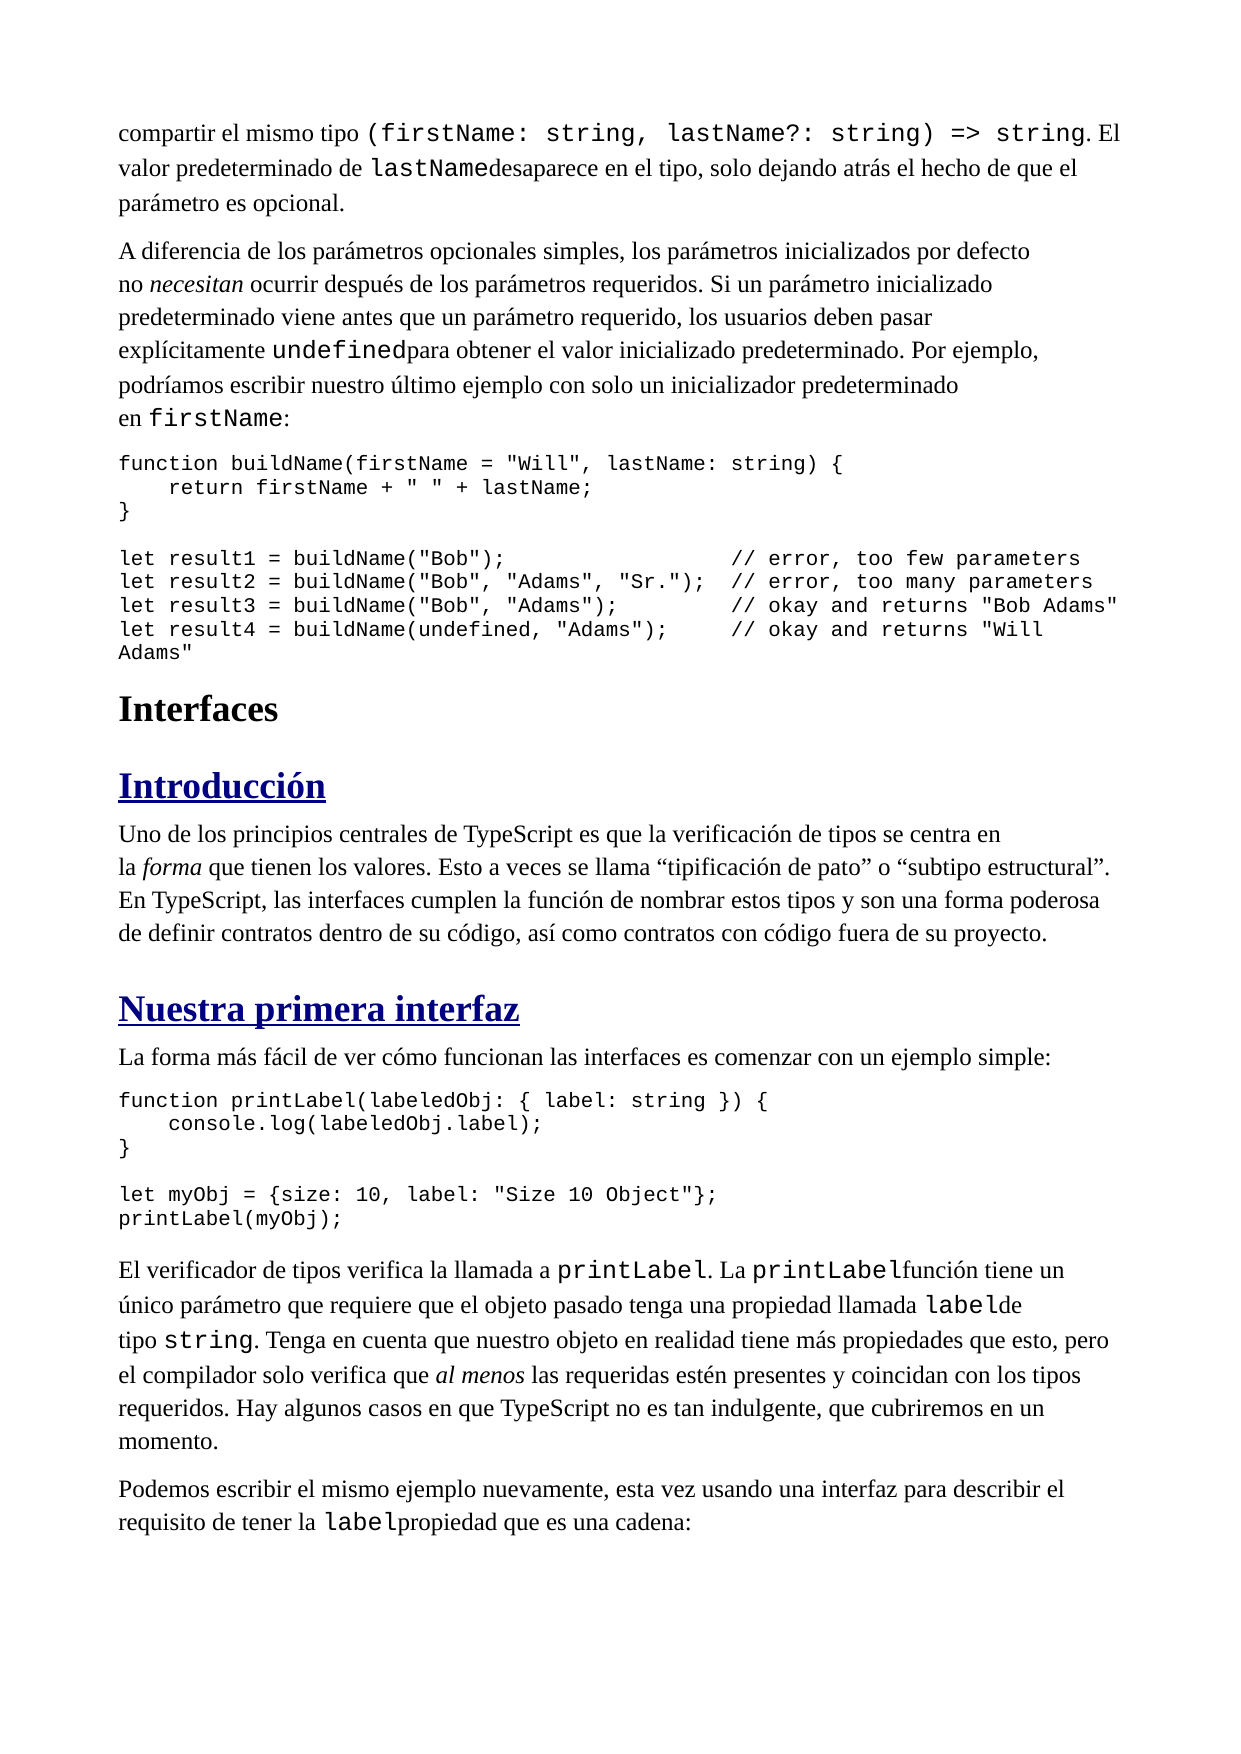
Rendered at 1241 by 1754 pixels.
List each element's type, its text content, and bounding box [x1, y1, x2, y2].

text A diferencia de los parámetros opcionales simples, los parámetros inicializados por defecto no necesitan ocurrir después de los parámetros requeridos. Si un parámetro inicializado predeterminado viene antes que un parámetro requerido, los usuarios deben pasar explícitamente undefinedpara obtener el valor inicializado predeterminado. Por ejemplo, podríamos escribir nuestro último ejemplo con solo un inicializador predeterminado en firstName: [118, 236, 1122, 434]
text let result3 = buildName("Bob", "Adams"); // okay and returns "Bob Adams" [118, 595, 1122, 619]
subtitle Introducción [118, 763, 1122, 806]
text compartir el mismo tipo (firstName: string, lastName?: string) => string. El valor predeterminado de lastNamedesaparece en el tipo, solo dejando atrás el hecho de que el parámetro es opcional. [118, 118, 1122, 217]
text return firstName + " " + lastName; [118, 477, 1122, 500]
text let result4 = buildName(undefined, "Adams"); // okay and returns "Will Adams" [118, 619, 1122, 666]
text let result2 = buildName("Bob", "Adams", "Sr."); // error, too many parameters [118, 571, 1122, 595]
text let myObj = {size: 10, label: "Size 10 Object"}; [118, 1184, 1122, 1208]
text function buildName(firstName = "Will", lastName: string) { [118, 453, 1122, 477]
text let result1 = buildName("Bob"); // error, too few parameters [118, 548, 1122, 571]
text } [118, 500, 1122, 524]
subtitle Nuestra primera interfaz [118, 986, 1122, 1029]
text console.log(labeledObj.label); [118, 1113, 1122, 1137]
subtitle Interfaces [118, 687, 1122, 730]
text El verificador de tipos verifica la llamada a printLabel. La printLabelfunción tiene un único parámetro que requiere que el objeto pasado tenga una propiedad llamada labelde tipo string. Tenga en cuenta que nuestro objeto en realidad tiene más propiedades que esto, pero el compilador solo verifica que al menos las requeridas estén presentes y coincidan con los tipos requeridos. Hay algunos casos en que TypeScript no es tan indulgente, que cubriremos en un momento. [118, 1255, 1122, 1455]
text La forma más fácil de ver cómo funcionan las interfaces es comenzar con un ejemplo simple: [118, 1042, 1122, 1071]
text printLabel(myObj); [118, 1208, 1122, 1231]
text } [118, 1137, 1122, 1161]
text function printLabel(labeledObj: { label: string }) { [118, 1089, 1122, 1113]
text Podemos escribir el mismo ejemplo nuevamente, esta vez usando una interfaz para describir el requisito de tener la labelpropiedad que es una cadena: [118, 1474, 1122, 1538]
text Uno de los principios centrales de TypeScript es que la verificación de tipos se centra en la forma que tienen los valores. Esto a veces se llama “tipificación de pato” o “subtipo estructural”. En TypeScript, las interfaces cumplen la función de nombrar estos tipos y son una forma poderosa de definir contratos dentro de su código, así como contratos con código fuera de su proyecto. [118, 819, 1122, 947]
